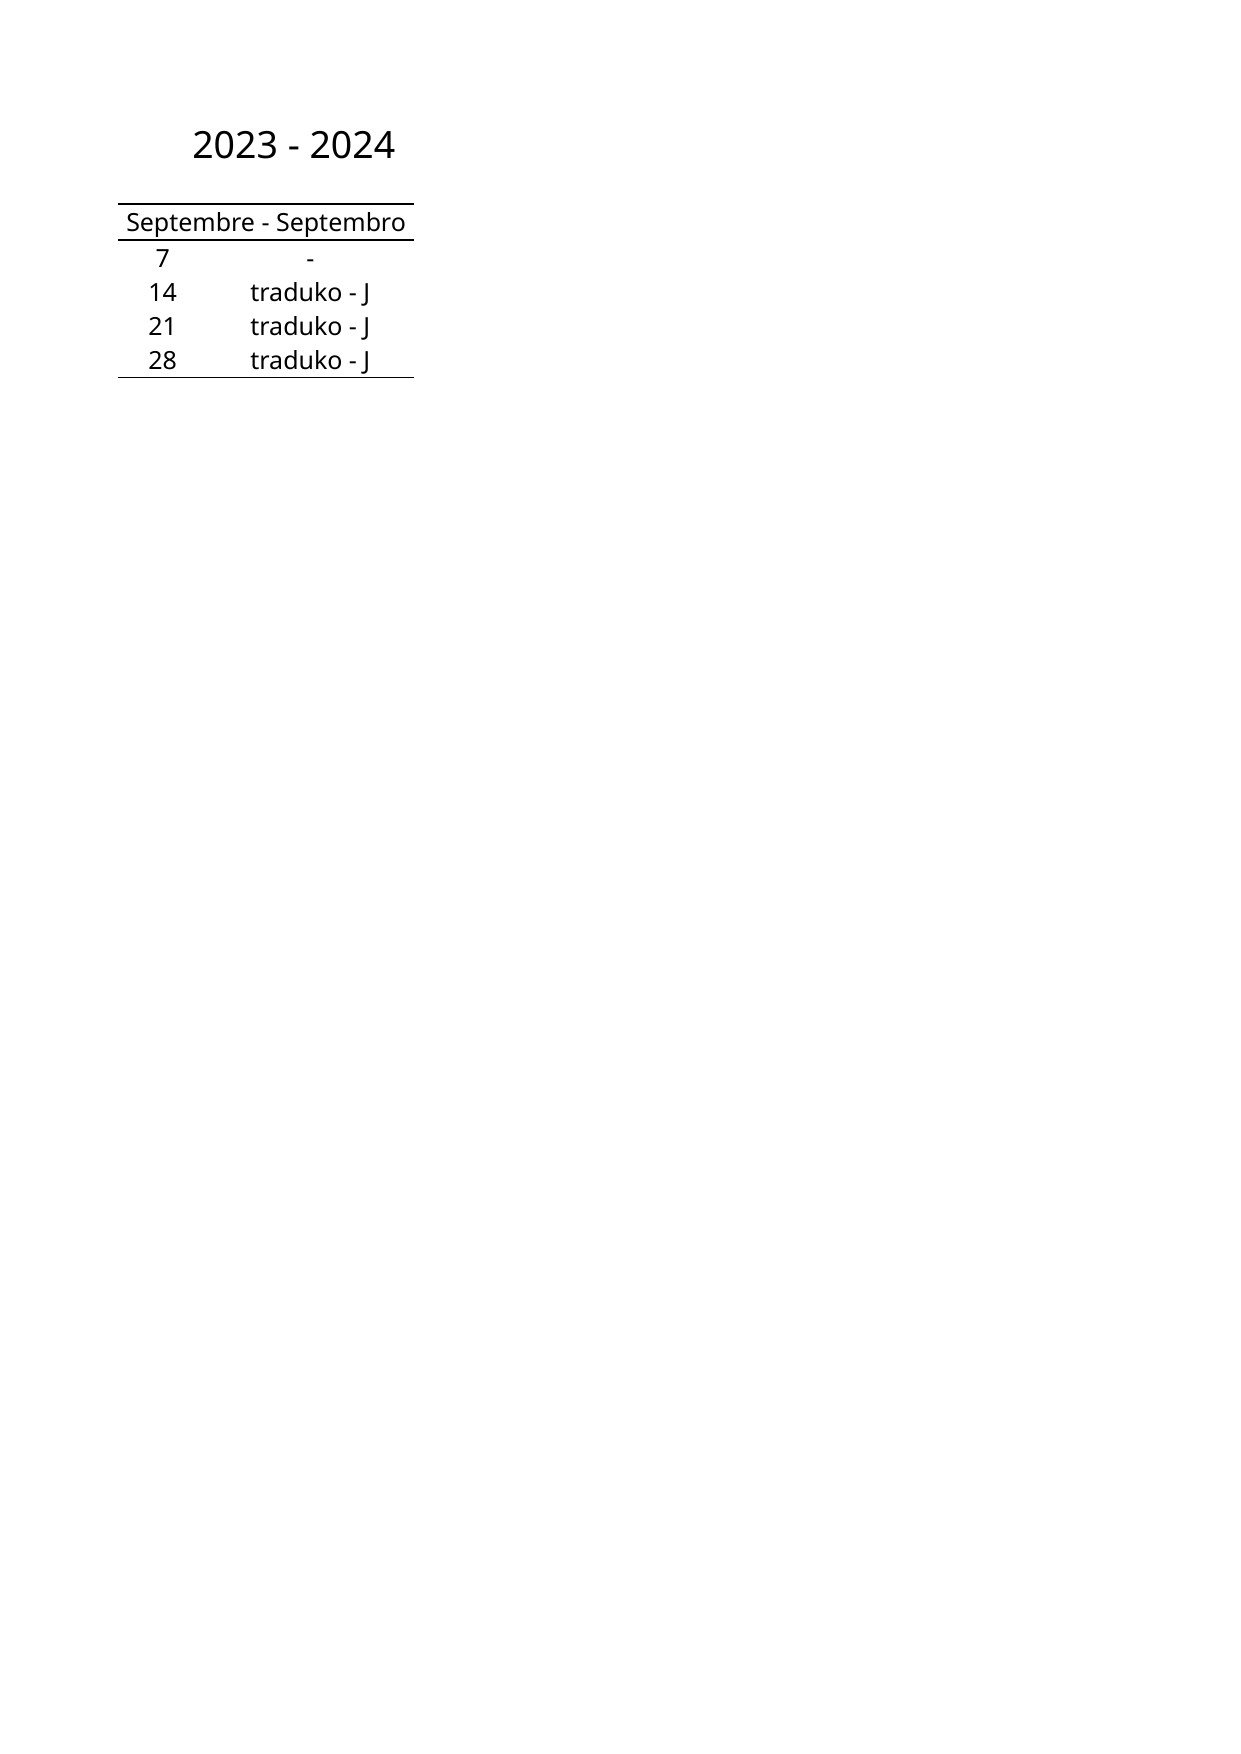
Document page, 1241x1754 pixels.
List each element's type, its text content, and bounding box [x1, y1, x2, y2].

table_cell 7 [118, 241, 207, 274]
table_cell - [207, 241, 414, 274]
table_header Septembre - Septembro [118, 205, 414, 239]
table_cell traduko - J [207, 275, 414, 308]
table_cell traduko - J [207, 309, 414, 343]
table_cell traduko - J [207, 343, 414, 377]
table_cell 14 [118, 275, 207, 308]
table_cell 21 [118, 309, 207, 343]
text 2023 - 2024 [118, 118, 1122, 169]
table_cell 28 [118, 343, 207, 377]
